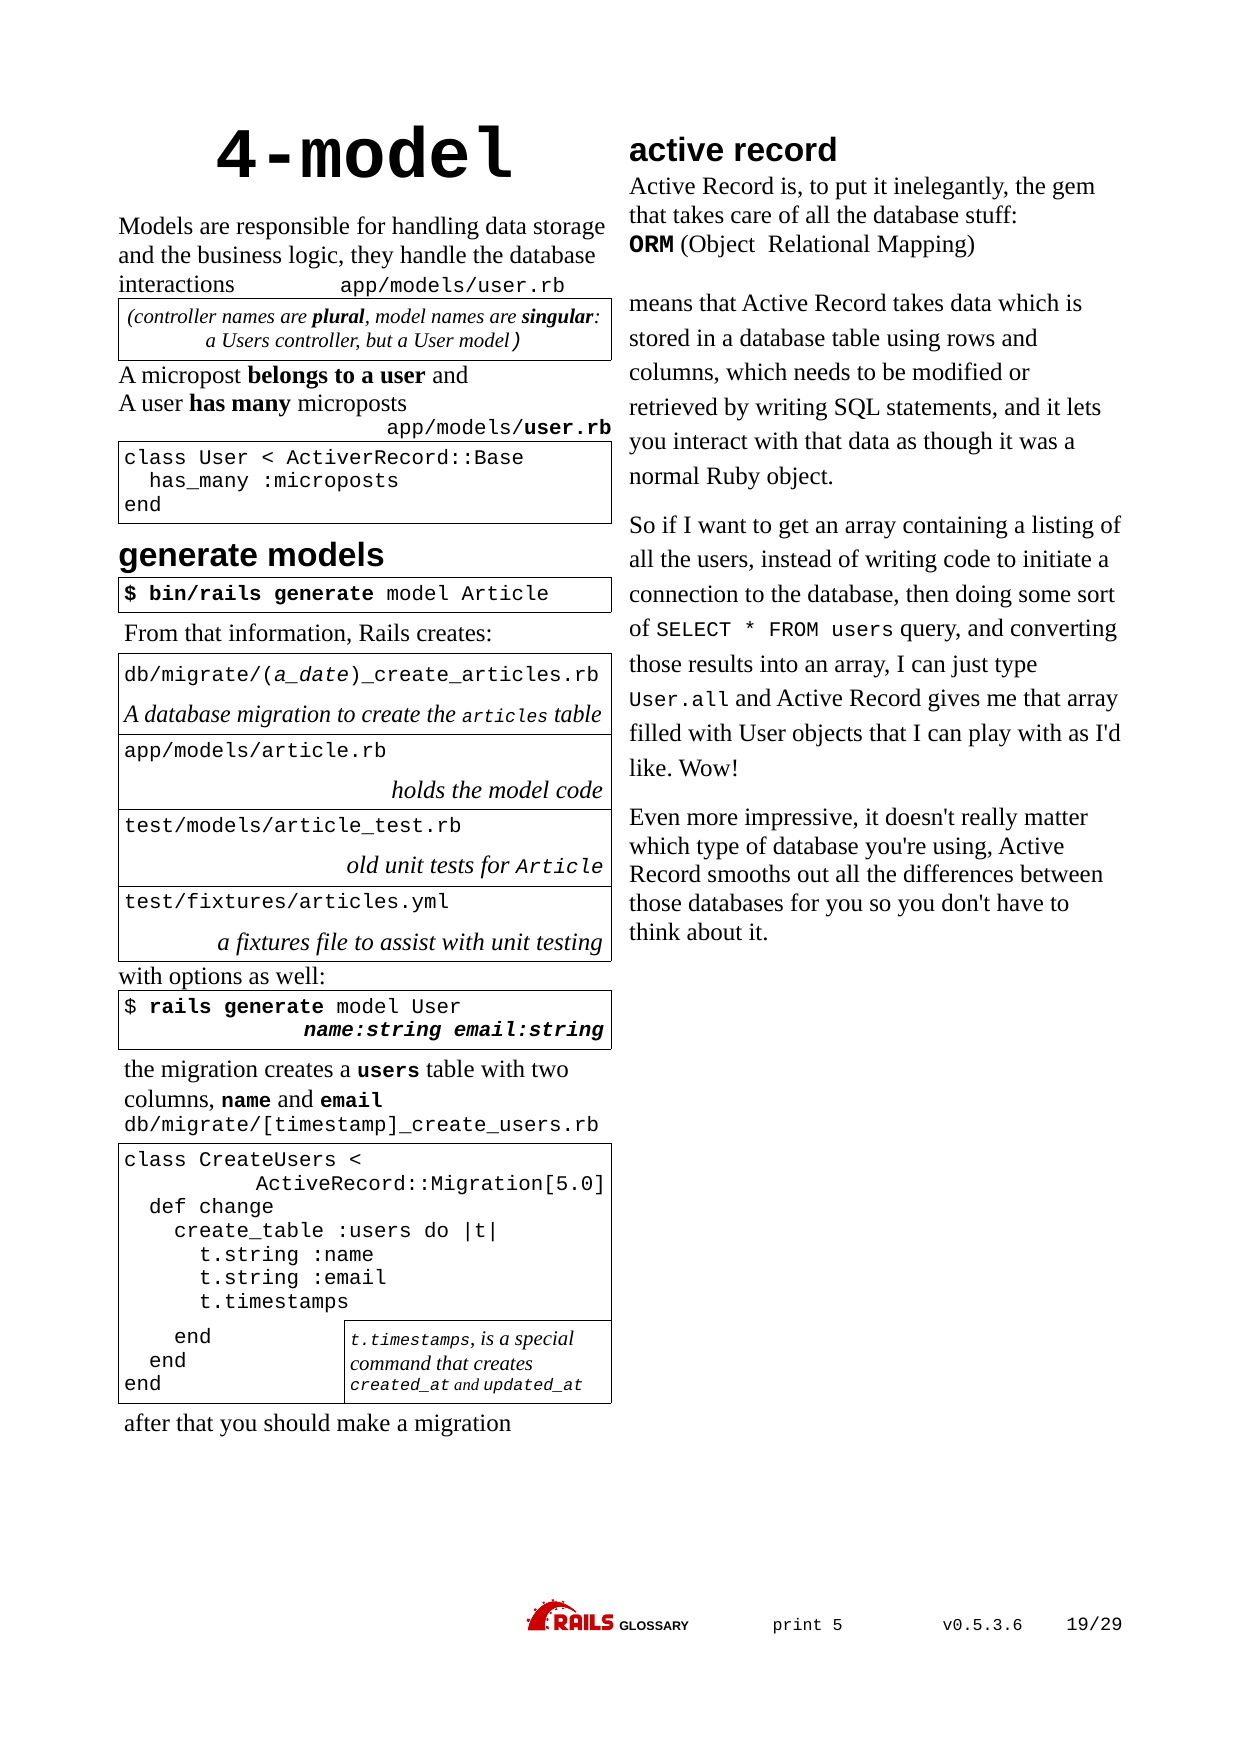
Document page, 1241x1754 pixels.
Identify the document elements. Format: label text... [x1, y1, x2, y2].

table_header (controller names are plural, model names are singular: a Users controller, but a User model) [119, 299, 611, 359]
table_cell t.timestamps, is a special command that creates created_at and updated_at [345, 1321, 611, 1403]
subtitle active record [629, 130, 1122, 168]
text app/models/user.rb [118, 417, 611, 441]
text means that Active Record takes data which is stored in a database table using rows and columns, which needs to be modified or retrieved by writing SQL statements, and it lets you interact with that data as though it was a normal Ruby object. [629, 288, 1122, 490]
text Models are responsible for handling data storage and the business logic, they handle the database interactions app/models/user.rb [118, 211, 611, 298]
table_cell after that you should make a migration [118, 1404, 611, 1443]
subtitle generate models [118, 535, 611, 574]
table_cell holds the model code [119, 769, 611, 809]
table_header $ bin/rails generate model Article [119, 578, 611, 612]
table_header From that information, Rails creates: [118, 613, 611, 652]
text A user has many microposts [118, 388, 611, 417]
text So if I want to get an array containing a listing of all the users, instead of writing code to initiate a connection to the database, then doing some sort of SELECT * FROM users query, and converting those results into an array, I can just type User.all and Active Record gives me that array filled with User objects that I can play with as I'd like. Wow! [629, 510, 1122, 782]
table_cell end end end [119, 1320, 344, 1403]
text ORM (Object Relational Mapping) [629, 229, 1122, 260]
table_cell app/models/article.rb [119, 735, 611, 769]
table_cell db/migrate/(a_date)_create_articles.rb [119, 654, 611, 693]
table_cell test/models/article_test.rb [119, 810, 611, 844]
table_header $ rails generate model User name:string email:string [119, 991, 611, 1049]
table_cell old unit tests for Article [119, 845, 611, 886]
subtitle 4-model [118, 118, 611, 199]
text Active Record is, to put it inelegantly, the gem that takes care of all the database stuff: [629, 171, 1122, 229]
text Even more impressive, it doesn't really matter which type of database you're using, Active Record smooths out all the differences between those databases for you so you don't have to think about it. [629, 802, 1122, 946]
table_cell A database migration to create the articles table [119, 694, 611, 734]
table_header class User < ActiverRecord::Base has_many :microposts end [119, 442, 611, 523]
table_cell test/fixtures/articles.yml [119, 887, 611, 921]
table_cell the migration creates a users table with two columns, name and email db/migrate/[timestamp]_create_users.rb [118, 1050, 611, 1143]
table_cell class CreateUsers < ActiveRecord::Migration[5.0] def change create_table :users do |t| t.string :name t.string :email t.timestamps [119, 1144, 611, 1320]
text with options as well: [118, 962, 611, 990]
table_cell a fixtures file to assist with unit testing [119, 921, 611, 961]
text A micropost belongs to a user and [118, 361, 611, 388]
